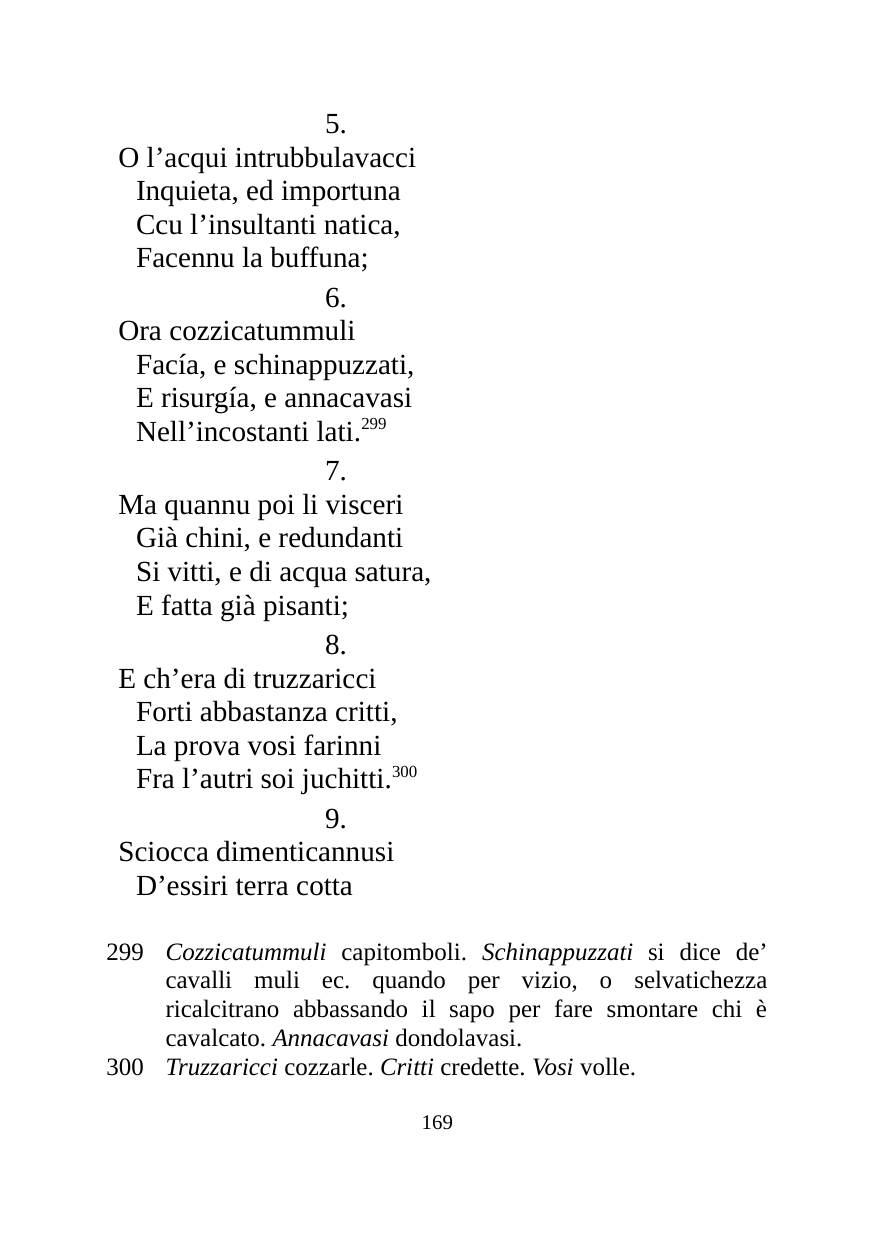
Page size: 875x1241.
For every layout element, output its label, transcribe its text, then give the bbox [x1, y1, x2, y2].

text 5. [325, 106, 768, 140]
text 9. [325, 801, 768, 834]
text 8. [325, 627, 768, 661]
text Sciocca dimenticannusi D’essiri terra cotta [118, 834, 768, 901]
text Ora cozzicatummuli Facía, e schinappuzzati, E risurgía, e annacavasi Nell’incostanti lati. [118, 313, 768, 448]
text O l’acqui intrubbulavacci Inquieta, ed importuna Ccu l’insultanti natica, Facennu la buffuna; [118, 140, 768, 274]
text 6. [325, 280, 768, 313]
text Truzzaricci cozzarle. Critti credette. Vosi volle. [106, 1052, 768, 1080]
text E ch’era di truzzaricci Forti abbastanza critti, La prova vosi farinni Fra l’autri soi juchitti. [118, 661, 768, 795]
text 7. [325, 453, 768, 487]
text Cozzicatummuli capitomboli. Schinappuzzati si dice de’ cavalli muli ec. quando per vizio, o selvatichezza ricalcitrano abbassando il sapo per fare smontare chi è cavalcato. Annacavasi dondolavasi. [106, 937, 768, 1052]
text Ma quannu poi li visceri Già chini, e redundanti Si vitti, e di acqua satura, E fatta già pisanti; [118, 487, 768, 621]
